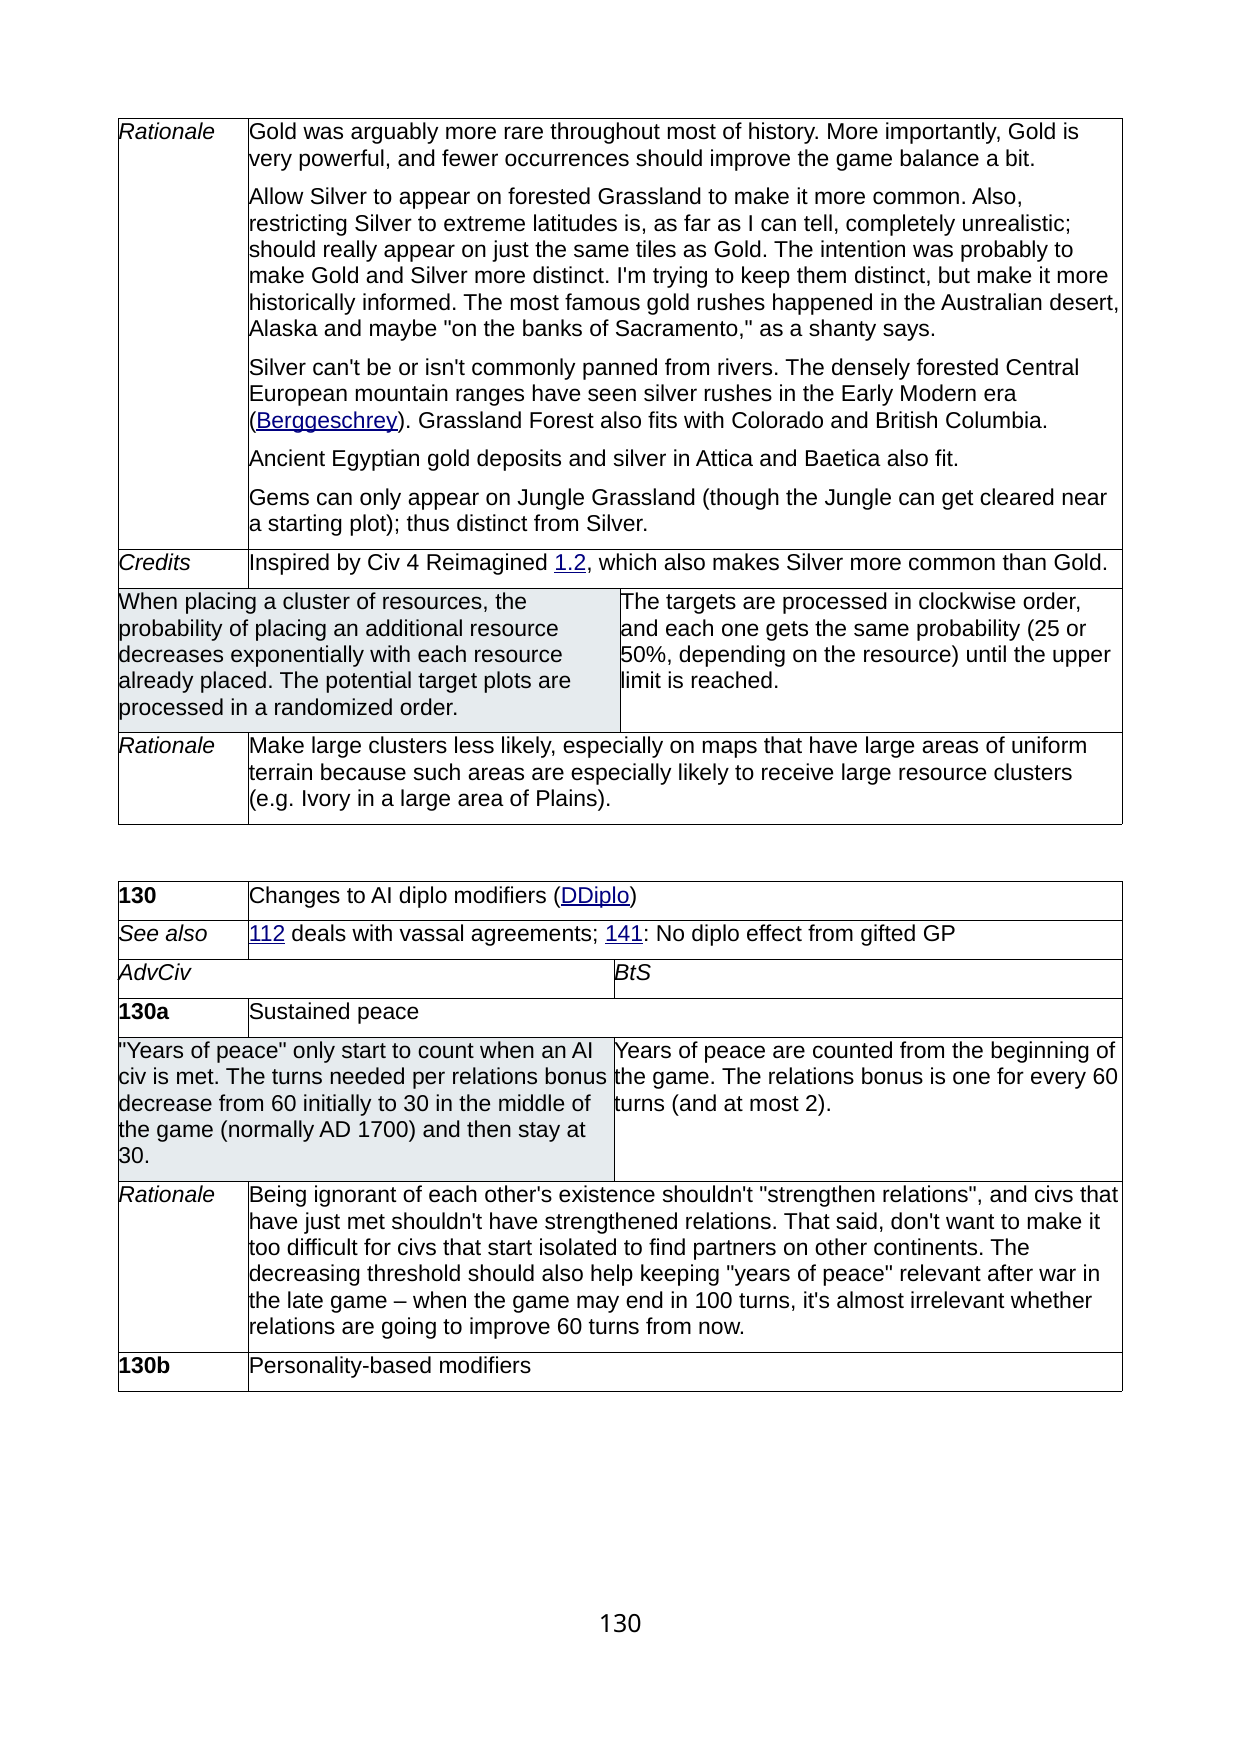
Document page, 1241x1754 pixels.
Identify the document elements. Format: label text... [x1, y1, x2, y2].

table_cell When placing a cluster of resources, the probability of placing an additional resource decreases exponentially with each resource already placed. The potential target plots are processed in a randomized order. [119, 589, 620, 732]
table_header 130 [119, 882, 248, 920]
table_cell See also [119, 921, 248, 959]
table_cell 130b [119, 1353, 248, 1391]
table_cell AdvCiv [119, 960, 614, 998]
table_cell Personality-based modifiers [249, 1353, 1122, 1391]
table_cell Rationale [119, 1182, 248, 1352]
table_cell Years of peace are counted from the beginning of the game. The relations bonus is one for every 60 turns (and at most 2). [615, 1038, 1122, 1181]
table_cell 130a [119, 999, 248, 1037]
table_cell Gold was arguably more rare throughout most of history. More importantly, Gold is very powerful, and fewer occurrences should improve the game balance a bit. Allow Silver to appear on forested Grassland to make it more common. Also, restricting Silver to extreme latitudes is, as far as I can tell, completely unrealistic; should really appear on just the same tiles as Gold. The intention was probably to make Gold and Silver more distinct. I'm trying to keep them distinct, but make it more historically informed. The most famous gold rushes happened in the Australian desert, Alaska and maybe "on the banks of Sacramento," as a shanty says. Silver can't be or isn't commonly panned from rivers. The densely forested Central European mountain ranges have seen silver rushes in the Early Modern era (Berggeschrey). Grassland Forest also fits with Colorado and British Columbia. Ancient Egyptian gold deposits and silver in Attica and Baetica also fit. Gems can only appear on Jungle Grassland (though the Jungle can get cleared near a starting plot); thus distinct from Silver. [249, 119, 1122, 549]
table_cell Being ignorant of each other's existence shouldn't "strengthen relations", and civs that have just met shouldn't have strengthened relations. That said, don't want to make it too difficult for civs that start isolated to find partners on other continents. The decreasing threshold should also help keeping "years of peace" relevant after war in the late game – when the game may end in 100 turns, it's almost irrelevant whether relations are going to improve 60 turns from now. [249, 1182, 1122, 1352]
table_cell Inspired by Civ 4 Reimagined 1.2, which also makes Silver more common than Gold. [249, 550, 1122, 588]
table_cell Credits [119, 550, 248, 588]
table_cell BtS [615, 960, 1122, 998]
table_cell Sustained peace [249, 999, 1122, 1037]
table_header Changes to AI diplo modifiers (DDiplo) [249, 882, 1122, 920]
table_cell The targets are processed in clockwise order, and each one gets the same probability (25 or 50%, depending on the resource) until the upper limit is reached. [621, 589, 1122, 732]
table_cell Rationale [119, 119, 248, 549]
table_cell Rationale [119, 733, 248, 824]
table_cell "Years of peace" only start to count when an AI civ is met. The turns needed per relations bonus decrease from 60 initially to 30 in the middle of the game (normally AD 1700) and then stay at 30. [119, 1038, 614, 1181]
table_cell Make large clusters less likely, especially on maps that have large areas of uniform terrain because such areas are especially likely to receive large resource clusters (e.g. Ivory in a large area of Plains). [249, 733, 1122, 824]
table_cell 112 deals with vassal agreements; 141: No diplo effect from gifted GP [249, 921, 1122, 959]
